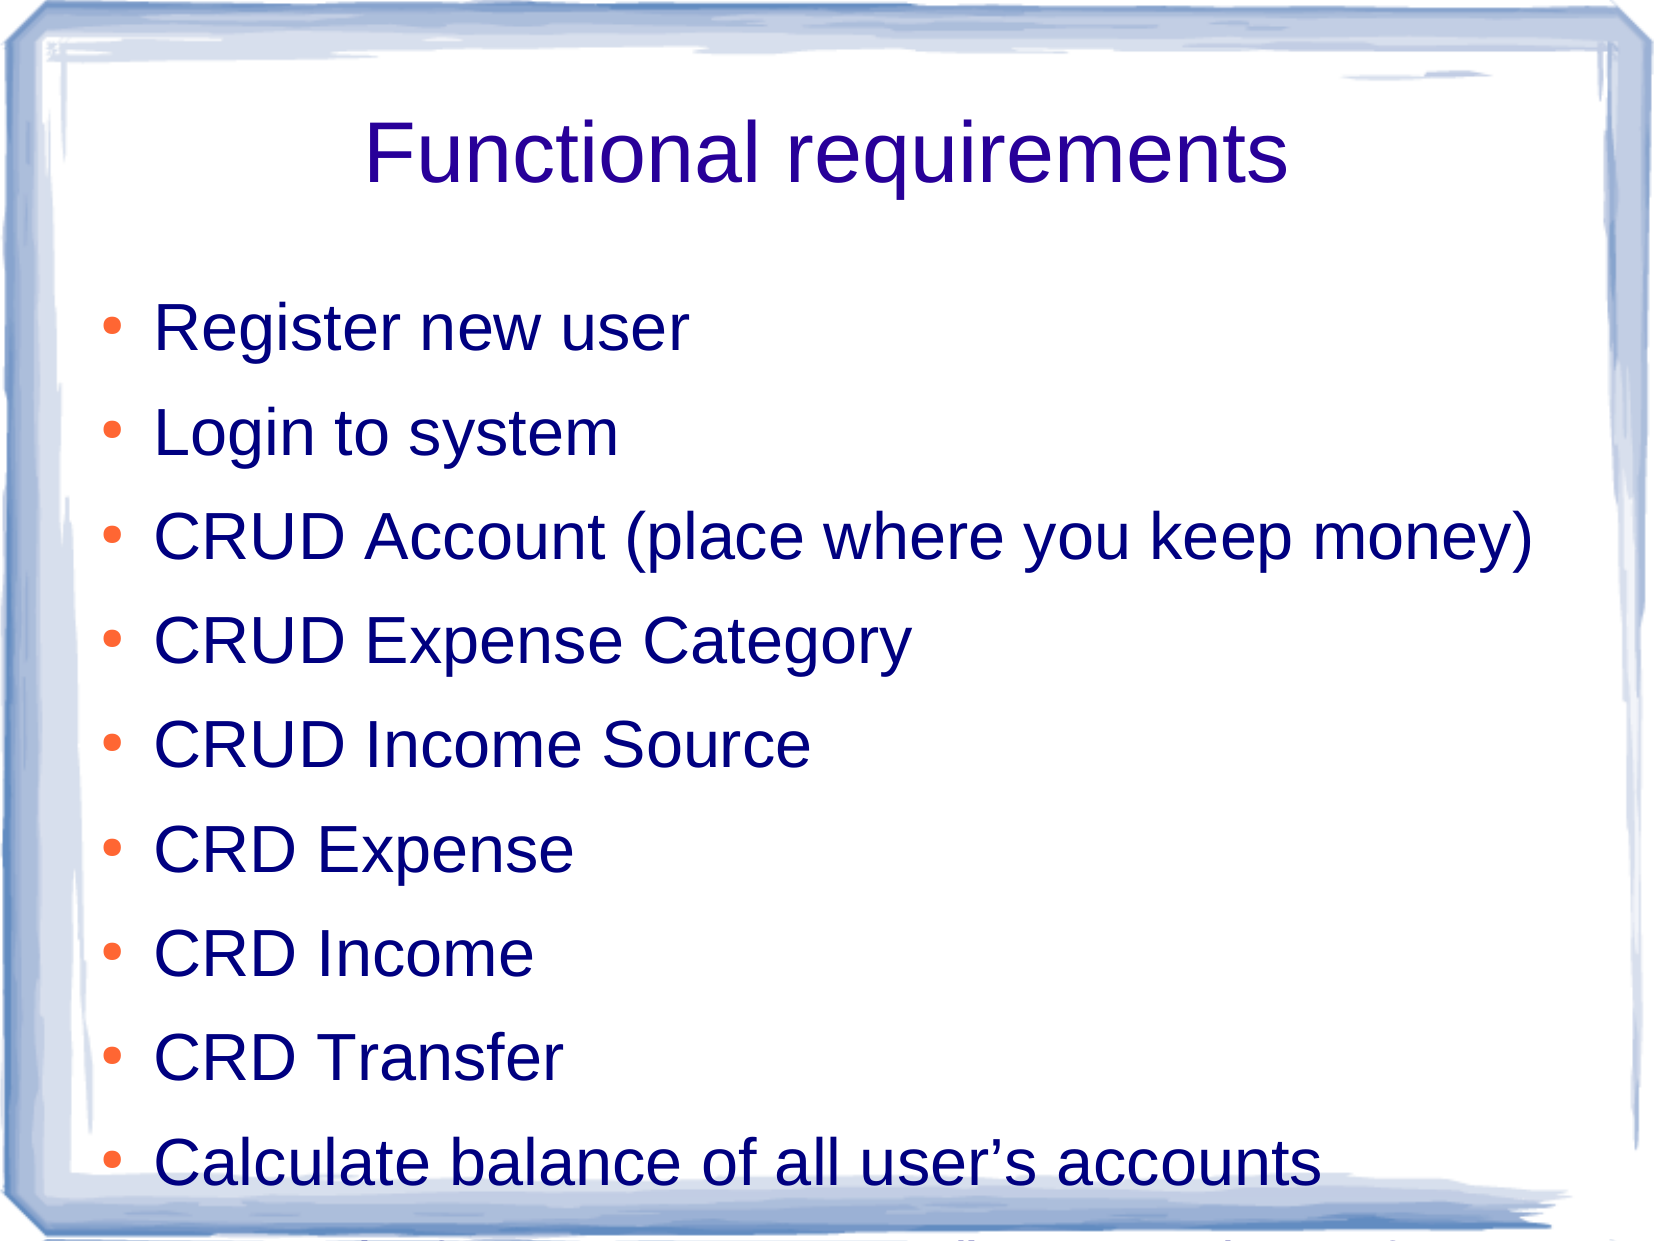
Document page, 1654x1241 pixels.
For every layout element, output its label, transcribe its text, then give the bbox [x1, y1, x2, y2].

title Functional requirements [82, 49, 1571, 257]
list Register new user Login to system CRUD Account (place where you keep money) CRUD Expense Category CRUD Income Source CRD Expense CRD Income CRD Transfer Calculate balance of all user’s accounts Journal of user’s expenses/incomes/transfers [82, 290, 1538, 1010]
picture [0, 0, 1654, 1241]
